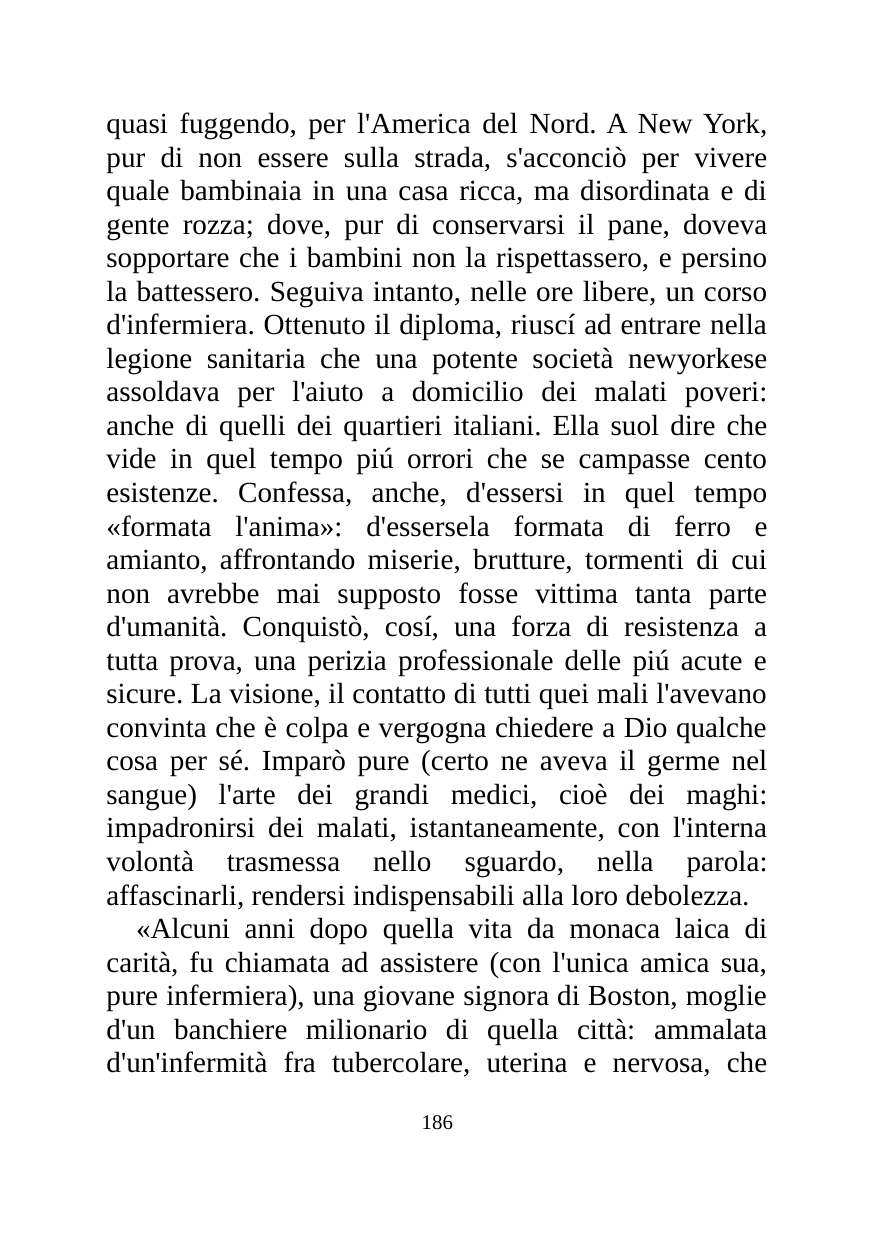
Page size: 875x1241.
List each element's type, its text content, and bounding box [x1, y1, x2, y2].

text quasi fuggendo, per l'America del Nord. A New York, pur di non essere sulla strada, s'acconciò per vivere quale bambinaia in una casa ricca, ma disordinata e di gente rozza; dove, pur di conservarsi il pane, doveva sopportare che i bambini non la rispettassero, e persino la battessero. Seguiva intanto, nelle ore libere, un corso d'infermiera. Ottenuto il diploma, riuscí ad entrare nella legione sanitaria che una potente società newyorkese assoldava per l'aiuto a domicilio dei malati poveri: anche di quelli dei quartieri italiani. Ella suol dire che vide in quel tempo piú orrori che se campasse cento esistenze. Confessa, anche, d'essersi in quel tempo «formata l'anima»: d'essersela formata di ferro e amianto, affrontando miserie, brutture, tormenti di cui non avrebbe mai supposto fosse vittima tanta parte d'umanità. Conquistò, cosí, una forza di resistenza a tutta prova, una perizia professionale delle piú acute e sicure. La visione, il contatto di tutti quei mali l'avevano convinta che è colpa e vergogna chiedere a Dio qualche cosa per sé. Imparò pure (certo ne aveva il germe nel sangue) l'arte dei grandi medici, cioè dei maghi: impadronirsi dei malati, istantaneamente, con l'interna volontà trasmessa nello sguardo, nella parola: affascinarli, rendersi indispensabili alla loro debolezza. [106, 106, 768, 911]
text «Alcuni anni dopo quella vita da monaca laica di carità, fu chiamata ad assistere (con l'unica amica sua, pure infermiera), una giovane signora di Boston, moglie d'un banchiere milionario di quella città: ammalata d'un'infermità fra tubercolare, uterina e nervosa, che [106, 911, 768, 1079]
